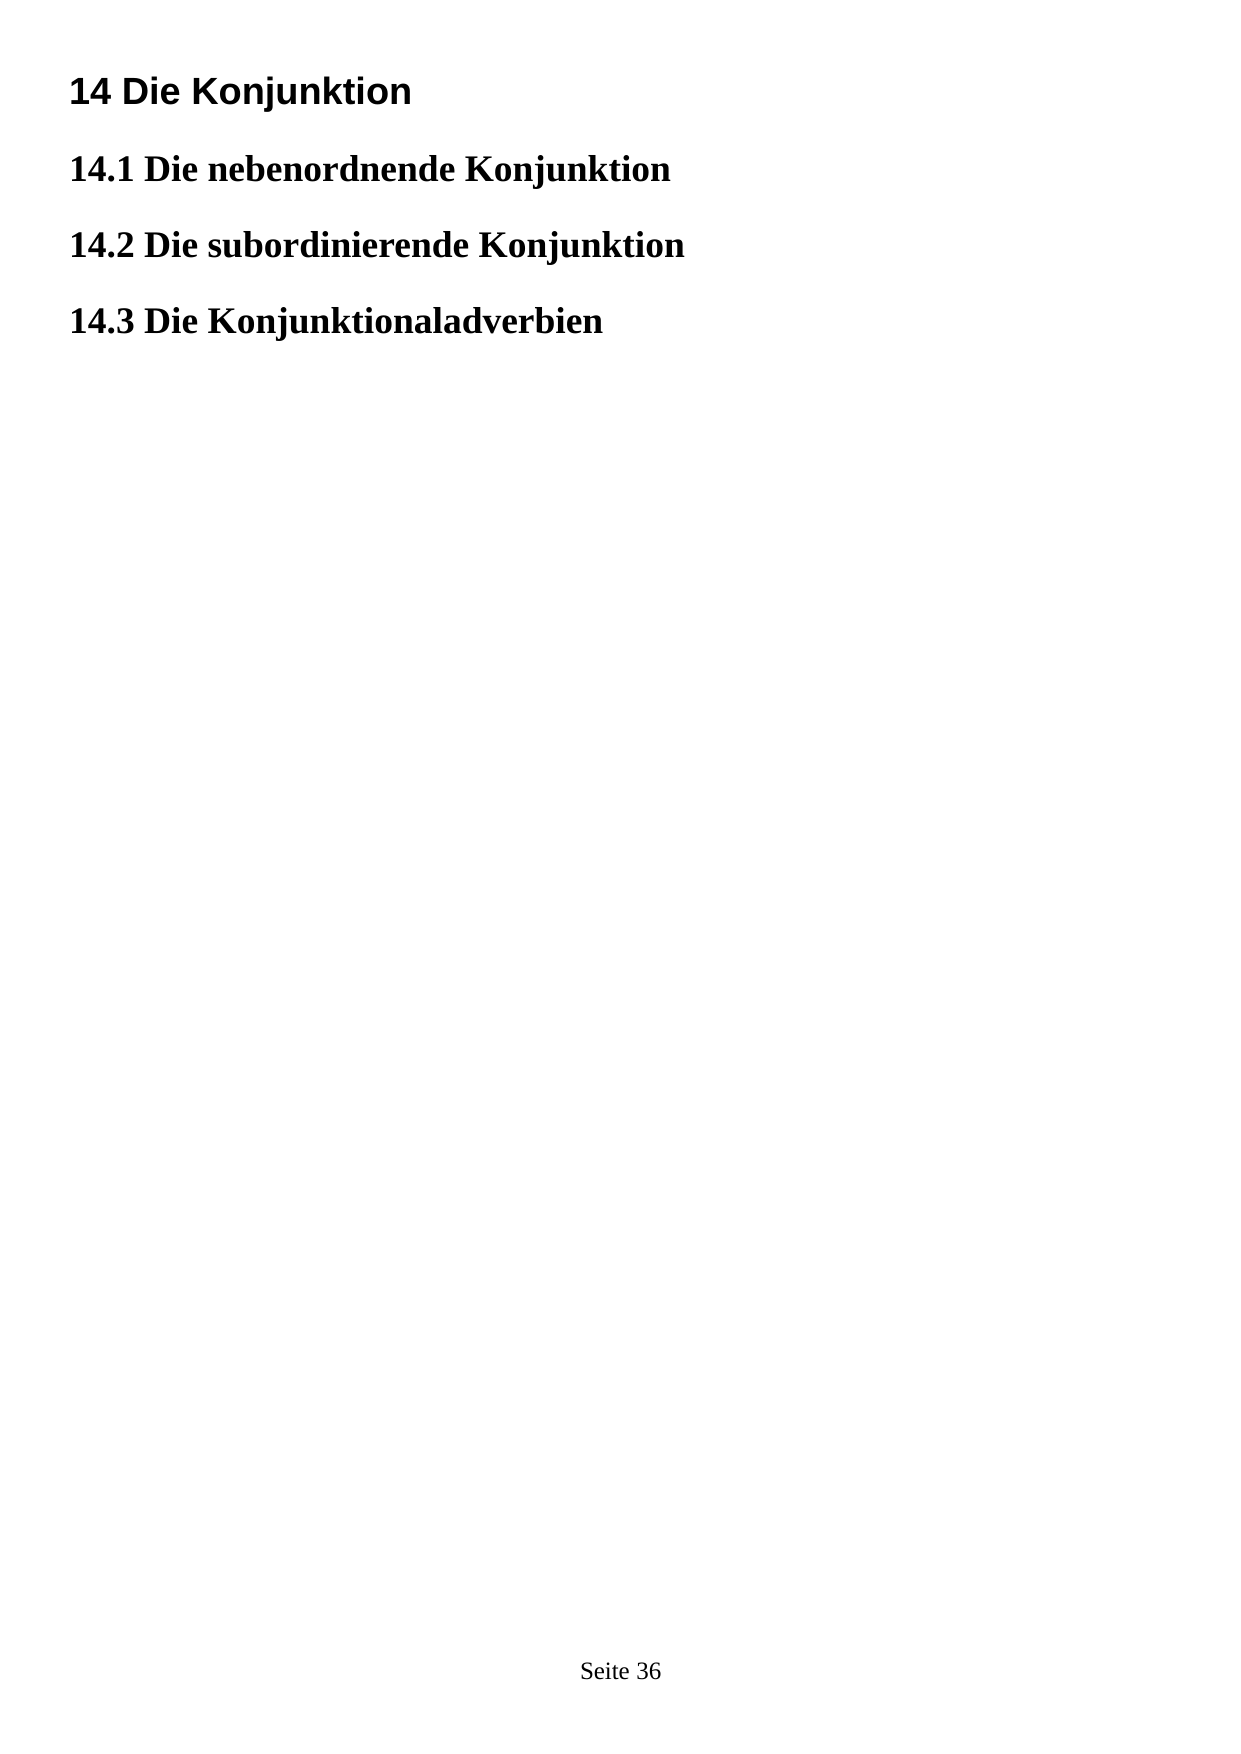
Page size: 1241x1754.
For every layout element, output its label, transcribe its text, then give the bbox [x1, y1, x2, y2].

subtitle 14 Die Konjunktion [69, 69, 1172, 113]
subtitle 14.2 Die subordinierende Konjunktion [69, 222, 1172, 266]
subtitle 14.1 Die nebenordnende Konjunktion [69, 146, 1172, 189]
subtitle 14.3 Die Konjunktionaladverbien [69, 299, 1172, 342]
